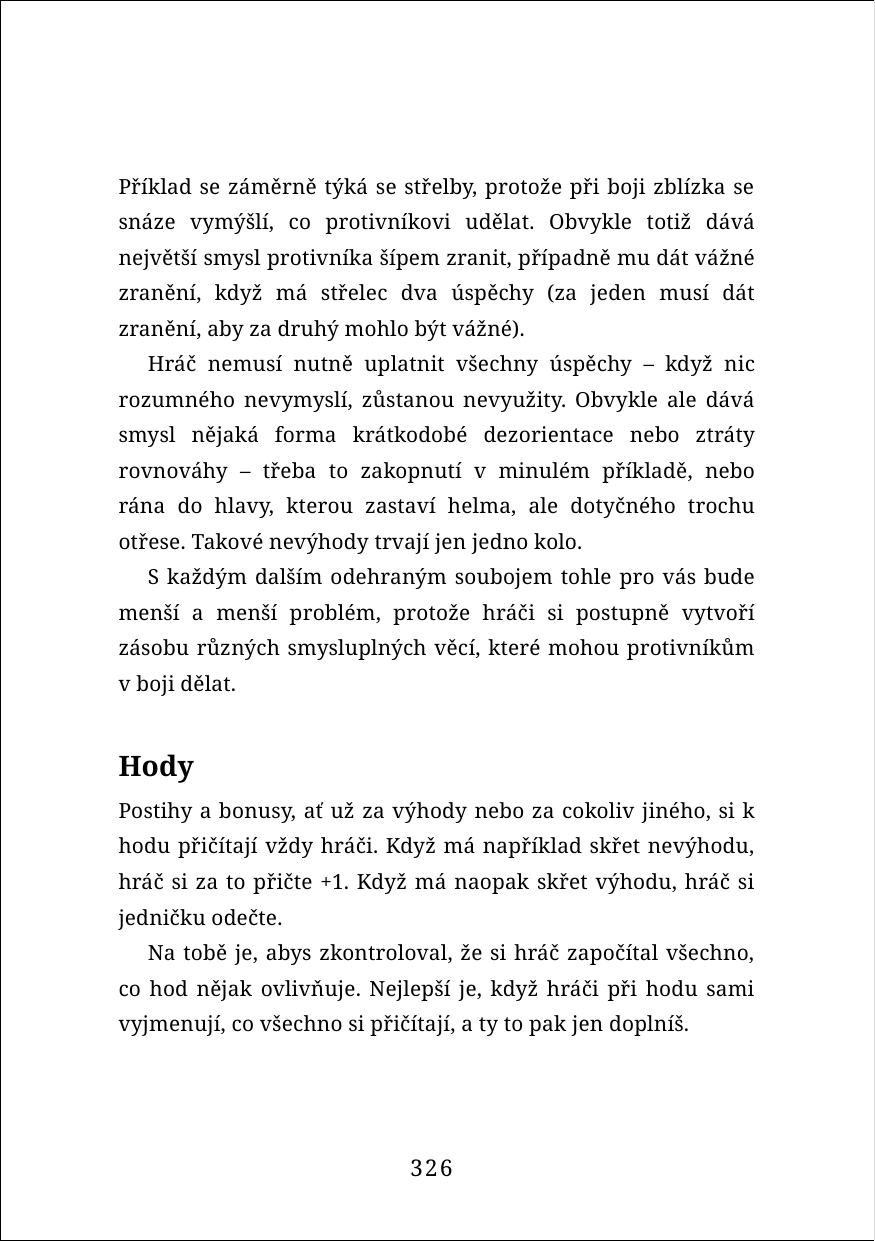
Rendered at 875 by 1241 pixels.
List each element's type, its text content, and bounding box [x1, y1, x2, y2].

text Postihy a bonusy, ať už za výhody nebo za cokoliv jiného, si k hodu přičítají vždy hráči. Když má například skřet nevýhodu, hráč si za to přičte +1. Když má naopak skřet výhodu, hráč si jedničku odečte. Na tobě je, abys zkontroloval, že si hráč započítal všechno, co hod nějak ovlivňuje. Nejlepší je, když hráči při hodu sami vyjmenují, co všechno si přičítají, a ty to pak jen doplníš. [118, 796, 756, 1038]
subtitle Hody [118, 746, 756, 784]
text Příklad se záměrně týká se střelby, protože při boji zblízka se snáze vymýšlí, co protivníkovi udělat. Obvykle totiž dává největší smysl protivníka šípem zranit, případně mu dát vážné zranění, když má střelec dva úspěchy (za jeden musí dát zranění, aby za druhý mohlo být vážné). Hráč nemusí nutně uplatnit všechny úspěchy – když nic rozumného nevymyslí, zůstanou nevyužity. Obvykle ale dává smysl nějaká forma krátkodobé dezorientace nebo ztráty rovnováhy – třeba to zakopnutí v minulém příkladě, nebo rána do hlavy, kterou zastaví helma, ale dotyčného trochu otřese. Takové nevýhody trvají jen jedno kolo. S každým dalším odehraným soubojem tohle pro vás bude menší a menší problém, protože hráči si postupně vytvoří zásobu různých smysluplných věcí, které mohou protivníkům v boji dělat. [118, 172, 756, 697]
